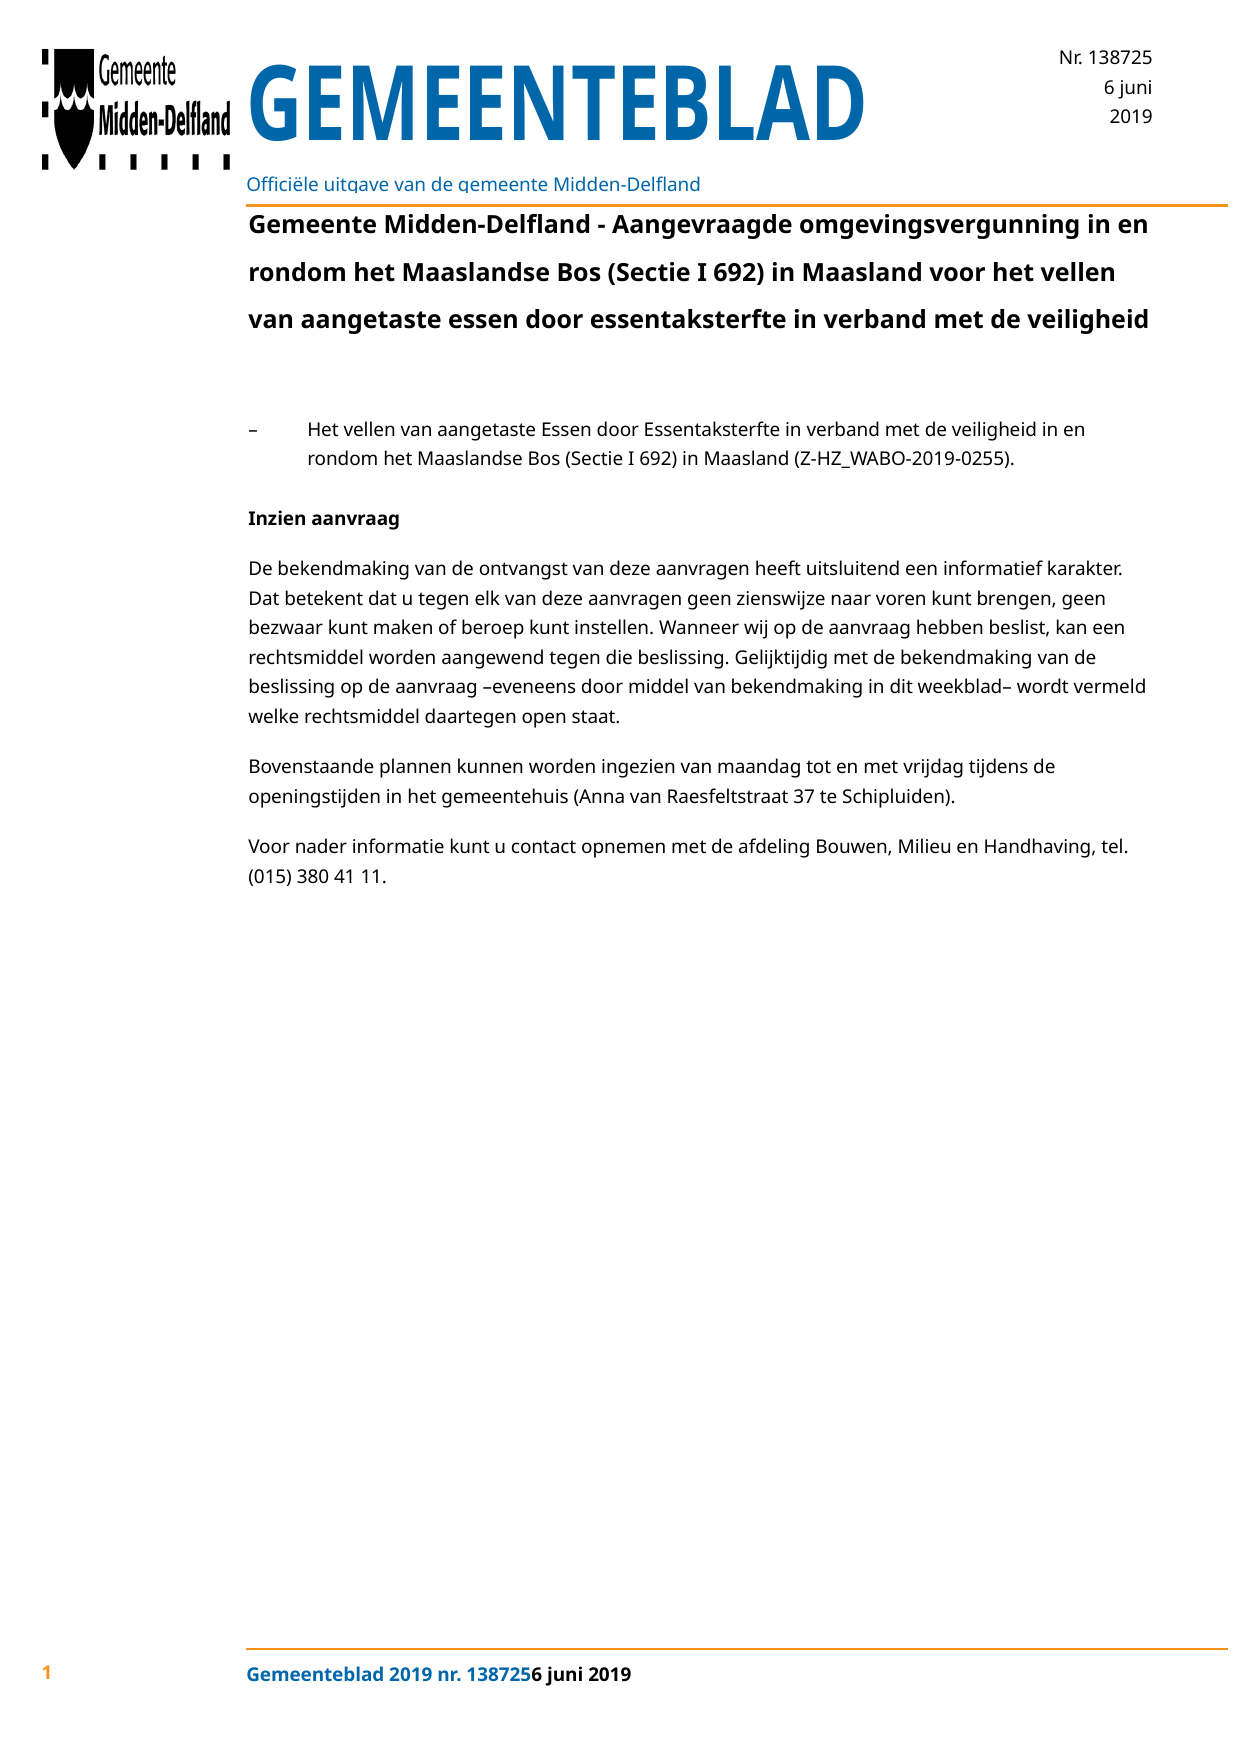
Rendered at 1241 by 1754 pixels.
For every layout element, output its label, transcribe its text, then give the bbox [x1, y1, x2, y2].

text Inzien aanvraag [248, 505, 1152, 530]
text Voor nader informatie kunt u contact opnemen met de afdeling Bouwen, Milieu en Handhaving, tel. (015) 380 41 11. [248, 833, 1152, 889]
text Gemeente Midden-Delfland - Aangevraagde omgevingsvergunning in en rondom het Maaslandse Bos (Sectie I 692) in Maasland voor het vellen van aangetaste essen door essentaksterfte in verband met de veiligheid [248, 207, 1152, 336]
text Bovenstaande plannen kunnen worden ingezien van maandag tot en met vrijdag tijdens de openingstijden in het gemeentehuis (Anna van Raesfeltstraat 37 te Schipluiden). [248, 753, 1152, 809]
picture [41, 47, 231, 172]
text De bekendmaking van de ontvangst van deze aanvragen heeft uitsluitend een informatief karakter. Dat betekent dat u tegen elk van deze aanvragen geen zienswijze naar voren kunt brengen, geen bezwaar kunt maken of beroep kunt instellen. Wanneer wij op de aanvraag hebben beslist, kan een rechtsmiddel worden aangewend tegen die beslissing. Gelijktijdig met de bekendmaking van de beslissing op de aanvraag –eveneens door middel van bekendmaking in dit weekblad– wordt vermeld welke rechtsmiddel daartegen open staat. [248, 555, 1152, 729]
list Het vellen van aangetaste Essen door Essentaksterfte in verband met de veiligheid in en rondom het Maaslandse Bos (Sectie I 692) in Maasland (Z-HZ_WABO-2019-0255). [248, 416, 1152, 471]
